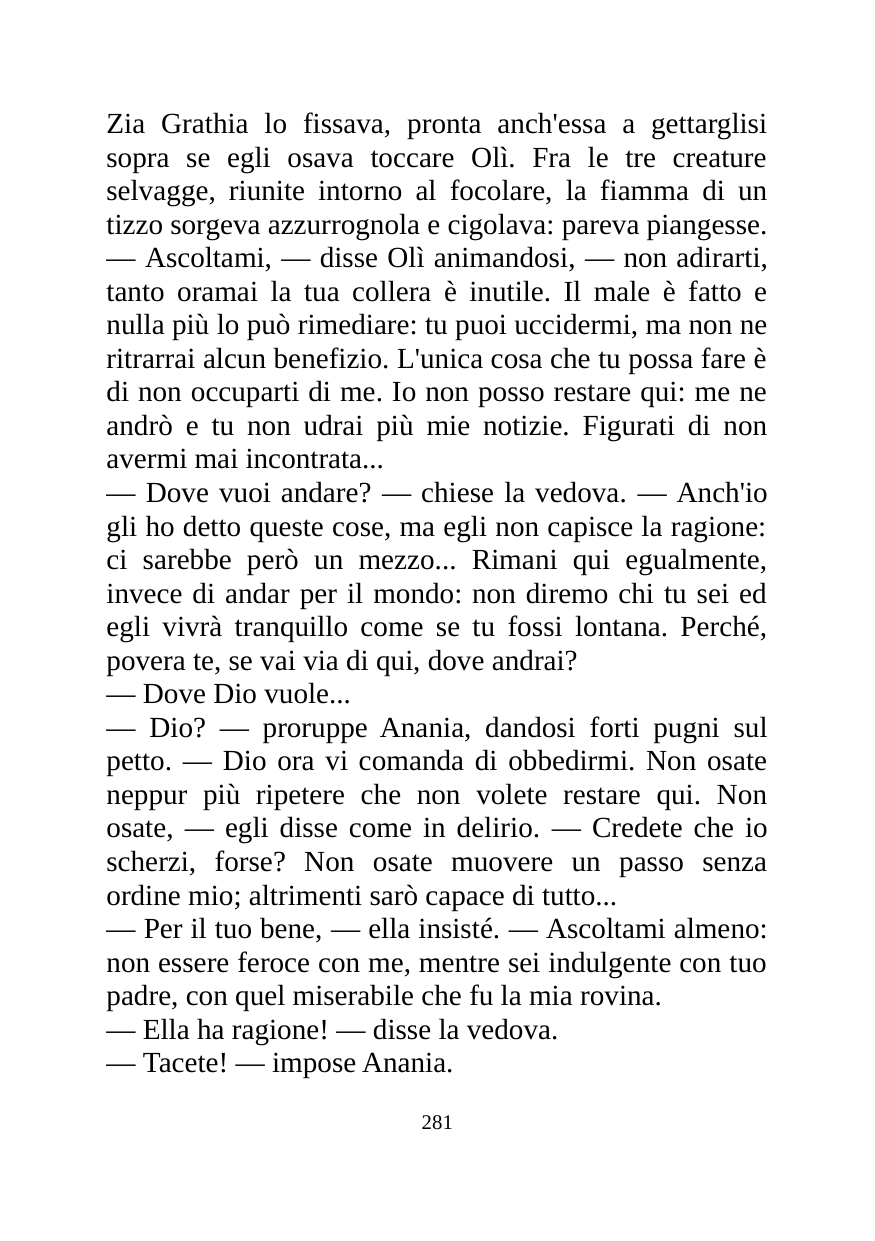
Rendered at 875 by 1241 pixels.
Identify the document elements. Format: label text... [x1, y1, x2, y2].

text — Ella ha ragione! — disse la vedova. [106, 1012, 768, 1045]
text — Tacete! — impose Anania. [106, 1045, 768, 1079]
text — Dove vuoi andare? — chiese la vedova. — Anch'io gli ho detto queste cose, ma egli non capisce la ragione: ci sarebbe però un mezzo... Rimani qui egualmente, invece di andar per il mondo: non diremo chi tu sei ed egli vivrà tranquillo come se tu fossi lontana. Perché, povera te, se vai via di qui, dove andrai? [106, 475, 768, 676]
text — Dove Dio vuole... [106, 676, 768, 710]
text — Dio? — proruppe Anania, dandosi forti pugni sul petto. — Dio ora vi comanda di obbedirmi. Non osate neppur più ripetere che non volete restare qui. Non osate, — egli disse come in delirio. — Credete che io scherzi, forse? Non osate muovere un passo senza ordine mio; altrimenti sarò capace di tutto... [106, 710, 768, 911]
text — Ascoltami, — disse Olì animandosi, — non adirarti, tanto oramai la tua collera è inutile. Il male è fatto e nulla più lo può rimediare: tu puoi uccidermi, ma non ne ritrarrai alcun benefizio. L'unica cosa che tu possa fare è di non occuparti di me. Io non posso restare qui: me ne andrò e tu non udrai più mie notizie. Figurati di non avermi mai incontrata... [106, 240, 768, 475]
text Zia Grathia lo fissava, pronta anch'essa a gettarglisi sopra se egli osava toccare Olì. Fra le tre creature selvagge, riunite intorno al focolare, la fiamma di un tizzo sorgeva azzurrognola e cigolava: pareva piangesse. [106, 106, 768, 240]
text — Per il tuo bene, — ella insisté. — Ascoltami almeno: non essere feroce con me, mentre sei indulgente con tuo padre, con quel miserabile che fu la mia rovina. [106, 911, 768, 1012]
